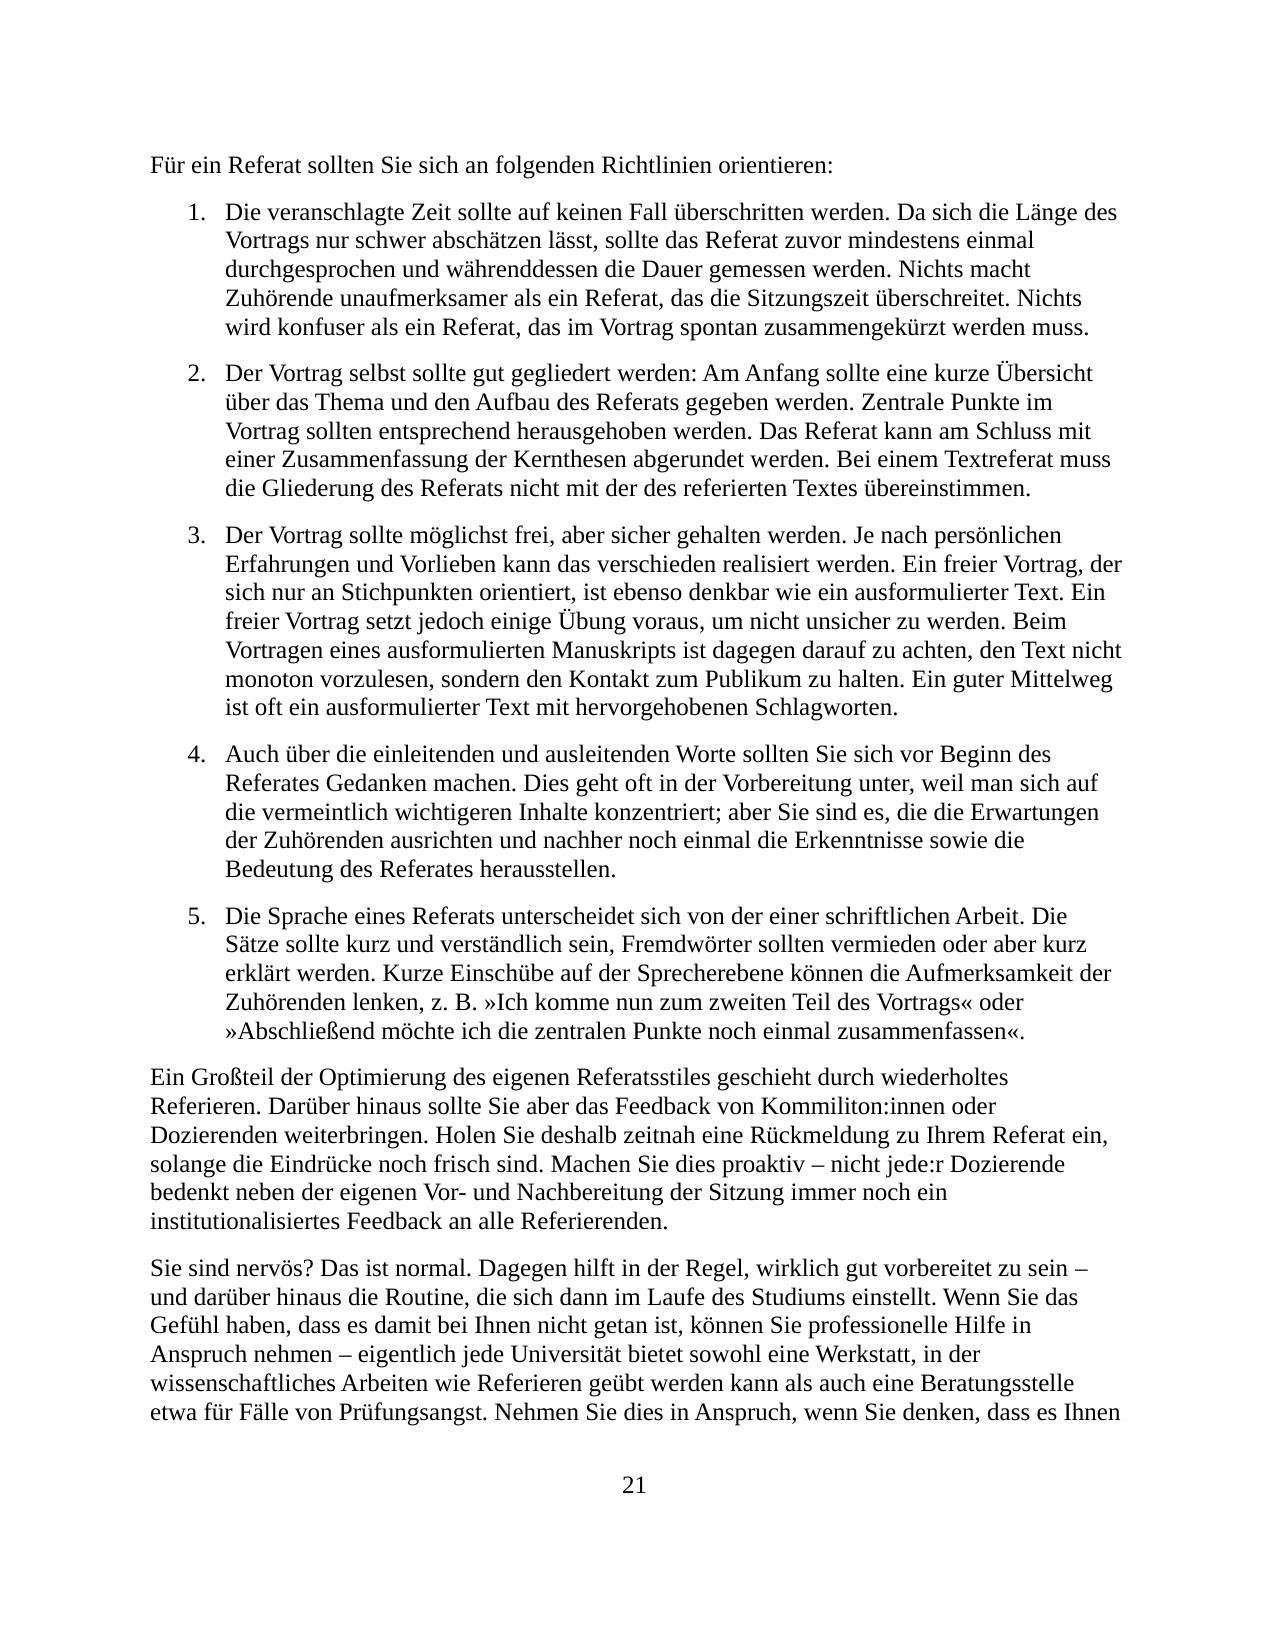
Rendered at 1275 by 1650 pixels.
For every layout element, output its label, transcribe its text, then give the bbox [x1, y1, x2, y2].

list Der Vortrag sollte möglichst frei, aber sicher gehalten werden. Je nach persönlichen Erfahrungen und Vorlieben kann das verschieden realisiert werden. Ein freier Vortrag, der sich nur an Stichpunkten orientiert, ist ebenso denkbar wie ein ausformulierter Text. Ein freier Vortrag setzt jedoch einige Übung voraus, um nicht unsicher zu werden. Beim Vortragen eines ausformulierten Manuskripts ist dagegen darauf zu achten, den Text nicht monoton vorzulesen, sondern den Kontakt zum Publikum zu halten. Ein guter Mittelweg ist oft ein ausformulierter Text mit hervorgehobenen Schlagworten. [187, 520, 1125, 721]
list Die veranschlagte Zeit sollte auf keinen Fall überschritten werden. Da sich die Länge des Vortrags nur schwer abschätzen lässt, sollte das Referat zuvor mindestens einmal durchgesprochen und währenddessen die Dauer gemessen werden. Nichts macht Zuhörende unaufmerksamer als ein Referat, das die Sitzungszeit überschreitet. Nichts wird konfuser als ein Referat, das im Vortrag spontan zusammengekürzt werden muss. [187, 197, 1125, 340]
list Auch über die einleitenden und ausleitenden Worte sollten Sie sich vor Beginn des Referates Gedanken machen. Dies geht oft in der Vorbereitung unter, weil man sich auf die vermeintlich wichtigeren Inhalte konzentriert; aber Sie sind es, die die Erwartungen der Zuhörenden ausrichten und nachher noch einmal die Erkenntnisse sowie die Bedeutung des Referates herausstellen. [187, 739, 1125, 883]
text Für ein Referat sollten Sie sich an folgenden Richtlinien orientieren: [150, 150, 1125, 179]
text Ein Großteil der Optimierung des eigenen Referatsstiles geschieht durch wiederholtes Referieren. Darüber hinaus sollte Sie aber das Feedback von Kommiliton:innen oder Dozierenden weiterbringen. Holen Sie deshalb zeitnah eine Rückmeldung zu Ihrem Referat ein, solange die Eindrücke noch frisch sind. Machen Sie dies proaktiv – nicht jede:r Dozierende bedenkt neben der eigenen Vor- und Nachbereitung der Sitzung immer noch ein institutionalisiertes Feedback an alle Referierenden. [150, 1062, 1125, 1235]
list Die Sprache eines Referats unterscheidet sich von der einer schriftlichen Arbeit. Die Sätze sollte kurz und verständlich sein, Fremdwörter sollten vermieden oder aber kurz erklärt werden. Kurze Einschübe auf der Sprecherebene können die Aufmerksamkeit der Zuhörenden lenken, z. B. »Ich komme nun zum zweiten Teil des Vortrags« oder »Abschließend möchte ich die zentralen Punkte noch einmal zusammenfassen«. [187, 901, 1125, 1044]
list Der Vortrag selbst sollte gut gegliedert werden: Am Anfang sollte eine kurze Übersicht über das Thema und den Aufbau des Referats gegeben werden. Zentrale Punkte im Vortrag sollten entsprechend herausgehoben werden. Das Referat kann am Schluss mit einer Zusammenfassung der Kernthesen abgerundet werden. Bei einem Textreferat muss die Gliederung des Referats nicht mit der des referierten Textes übereinstimmen. [187, 358, 1125, 502]
text Sie sind nervös? Das ist normal. Dagegen hilft in der Regel, wirklich gut vorbereitet zu sein – und darüber hinaus die Routine, die sich dann im Laufe des Studiums einstellt. Wenn Sie das Gefühl haben, dass es damit bei Ihnen nicht getan ist, können Sie professionelle Hilfe in Anspruch nehmen – eigentlich jede Universität bietet sowohl eine Werkstatt, in der wissenschaftliches Arbeiten wie Referieren geübt werden kann als auch eine Beratungsstelle etwa für Fälle von Prüfungsangst. Nehmen Sie dies in Anspruch, wenn Sie denken, dass es Ihnen [150, 1253, 1125, 1425]
